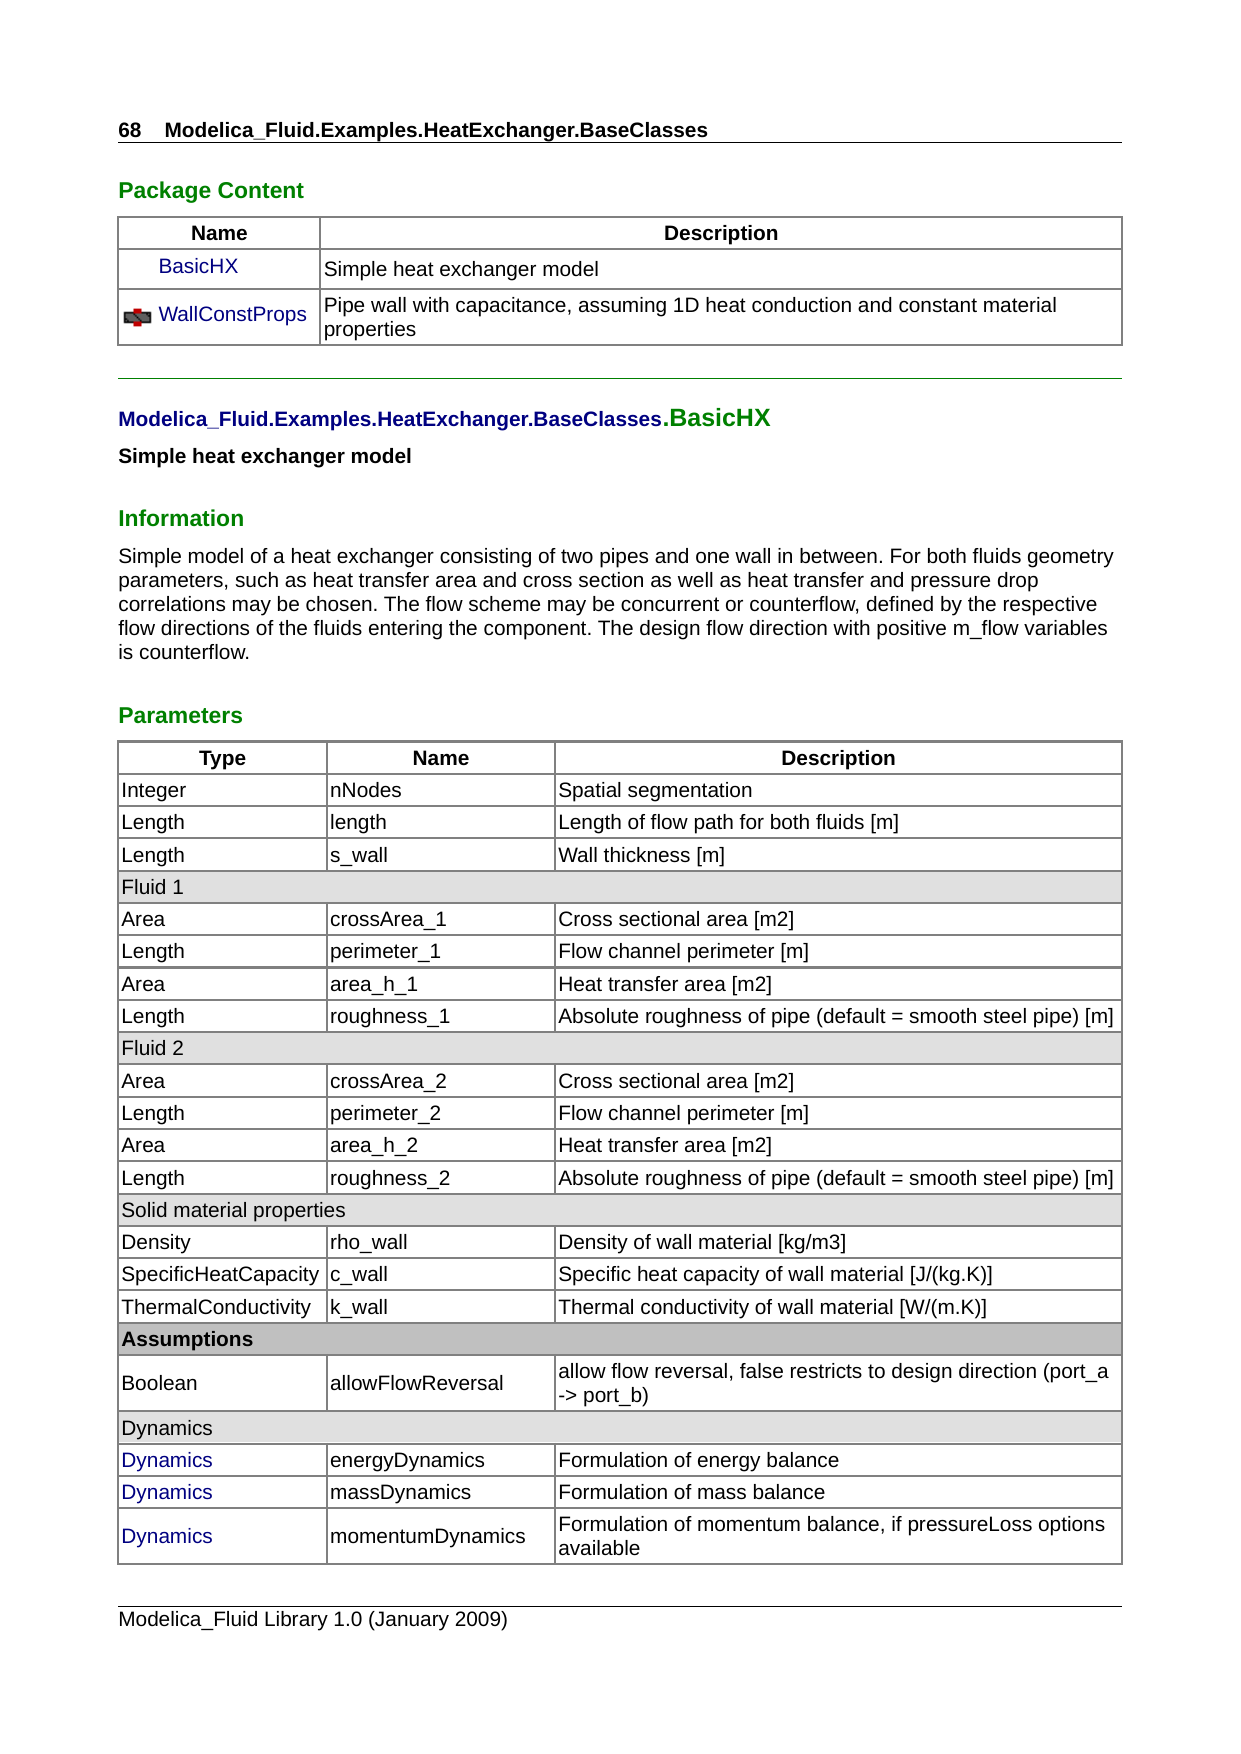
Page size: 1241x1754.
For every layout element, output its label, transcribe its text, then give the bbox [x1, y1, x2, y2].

table_cell Length [119, 1162, 326, 1192]
table_cell crossArea_1 [328, 904, 554, 934]
table_cell allow flow reversal, false restricts to design direction (port_a -> port_b) [556, 1356, 1121, 1410]
table_cell Solid material properties [119, 1195, 1121, 1225]
table_cell Area [119, 1130, 326, 1160]
table_cell momentumDynamics [328, 1509, 554, 1563]
table_cell roughness_2 [328, 1162, 554, 1192]
table_cell nNodes [328, 775, 554, 805]
table_cell Heat transfer area [m2] [556, 1130, 1121, 1160]
table_cell c_wall [328, 1259, 554, 1289]
table_cell Length [119, 839, 326, 869]
table_cell Density [119, 1227, 326, 1257]
subtitle Modelica_Fluid.Examples.HeatExchanger.BaseClasses.BasicHX [118, 403, 993, 432]
table_cell Dynamics [119, 1477, 326, 1507]
subtitle [995, 405, 1120, 432]
table_cell Dynamics [119, 1509, 326, 1563]
table_cell length [328, 807, 554, 837]
table_header Name [328, 743, 554, 773]
table_cell Pipe wall with capacitance, assuming 1D heat conduction and constant material properties [321, 290, 1121, 344]
table_cell massDynamics [328, 1477, 554, 1507]
table_cell Area [119, 904, 326, 934]
table_cell WallConstProps [119, 290, 319, 344]
table_cell Wall thickness [m] [556, 839, 1121, 869]
table_cell Dynamics [119, 1412, 1121, 1442]
table_cell Spatial segmentation [556, 775, 1121, 805]
table_cell Length [119, 1001, 326, 1031]
table_cell Absolute roughness of pipe (default = smooth steel pipe) [m] [556, 1001, 1121, 1031]
table_cell BasicHX [119, 250, 319, 288]
subtitle [995, 505, 1120, 530]
table_cell k_wall [328, 1291, 554, 1322]
table_header Description [556, 743, 1121, 773]
table_cell ThermalConductivity [119, 1291, 326, 1322]
table_cell Simple heat exchanger model [321, 250, 1121, 288]
table_cell rho_wall [328, 1227, 554, 1257]
table_cell Absolute roughness of pipe (default = smooth steel pipe) [m] [556, 1162, 1121, 1192]
table_cell Length [119, 1098, 326, 1128]
subtitle Information [118, 505, 993, 532]
table_cell allowFlowReversal [328, 1356, 554, 1410]
subtitle Parameters [118, 702, 1122, 728]
table_cell SpecificHeatCapacity [119, 1259, 326, 1289]
table_cell s_wall [328, 839, 554, 869]
subtitle Package Content [118, 177, 1122, 203]
table_cell Density of wall material [kg/m3] [556, 1227, 1121, 1257]
table_cell Fluid 2 [119, 1033, 1121, 1063]
picture [121, 301, 153, 333]
table_header Description [321, 218, 1121, 248]
table_cell Length [119, 807, 326, 837]
table_cell Cross sectional area [m2] [556, 904, 1121, 934]
table_cell Assumptions [119, 1324, 1121, 1354]
text Simple heat exchanger model [118, 444, 993, 468]
table_cell perimeter_2 [328, 1098, 554, 1128]
table_cell Integer [119, 775, 326, 805]
table_cell Length [119, 936, 326, 966]
table_cell Area [119, 969, 326, 999]
table_cell roughness_1 [328, 1001, 554, 1031]
table_cell crossArea_2 [328, 1065, 554, 1096]
table_cell Thermal conductivity of wall material [W/(m.K)] [556, 1291, 1121, 1322]
table_cell Dynamics [119, 1445, 326, 1475]
table_cell area_h_1 [328, 969, 554, 999]
table_cell Flow channel perimeter [m] [556, 1098, 1121, 1128]
table_cell Formulation of momentum balance, if pressureLoss options available [556, 1509, 1121, 1563]
table_cell Length of flow path for both fluids [m] [556, 807, 1121, 837]
table_cell Area [119, 1065, 326, 1096]
table_cell Formulation of energy balance [556, 1445, 1121, 1475]
table_cell energyDynamics [328, 1445, 554, 1475]
table_header Name [119, 218, 319, 248]
text Simple model of a heat exchanger consisting of two pipes and one wall in between. For both fluids geometry parameters, such as heat transfer area and cross section as well as heat transfer and pressure drop correlations may be chosen. The flow scheme may be concurrent or counterflow, defined by the respective flow directions of the fluids entering the component. The design flow direction with positive m_flow variables is counterflow. [118, 544, 1122, 664]
table_cell perimeter_1 [328, 936, 554, 966]
table_cell Flow channel perimeter [m] [556, 936, 1121, 966]
table_cell Boolean [119, 1356, 326, 1410]
table_cell Specific heat capacity of wall material [J/(kg.K)] [556, 1259, 1121, 1289]
table_cell Fluid 1 [119, 872, 1121, 902]
table_cell Formulation of mass balance [556, 1477, 1121, 1507]
table_cell Heat transfer area [m2] [556, 969, 1121, 999]
text [995, 444, 1120, 468]
table_header Type [119, 743, 326, 773]
table_cell Cross sectional area [m2] [556, 1065, 1121, 1096]
table_cell area_h_2 [328, 1130, 554, 1160]
